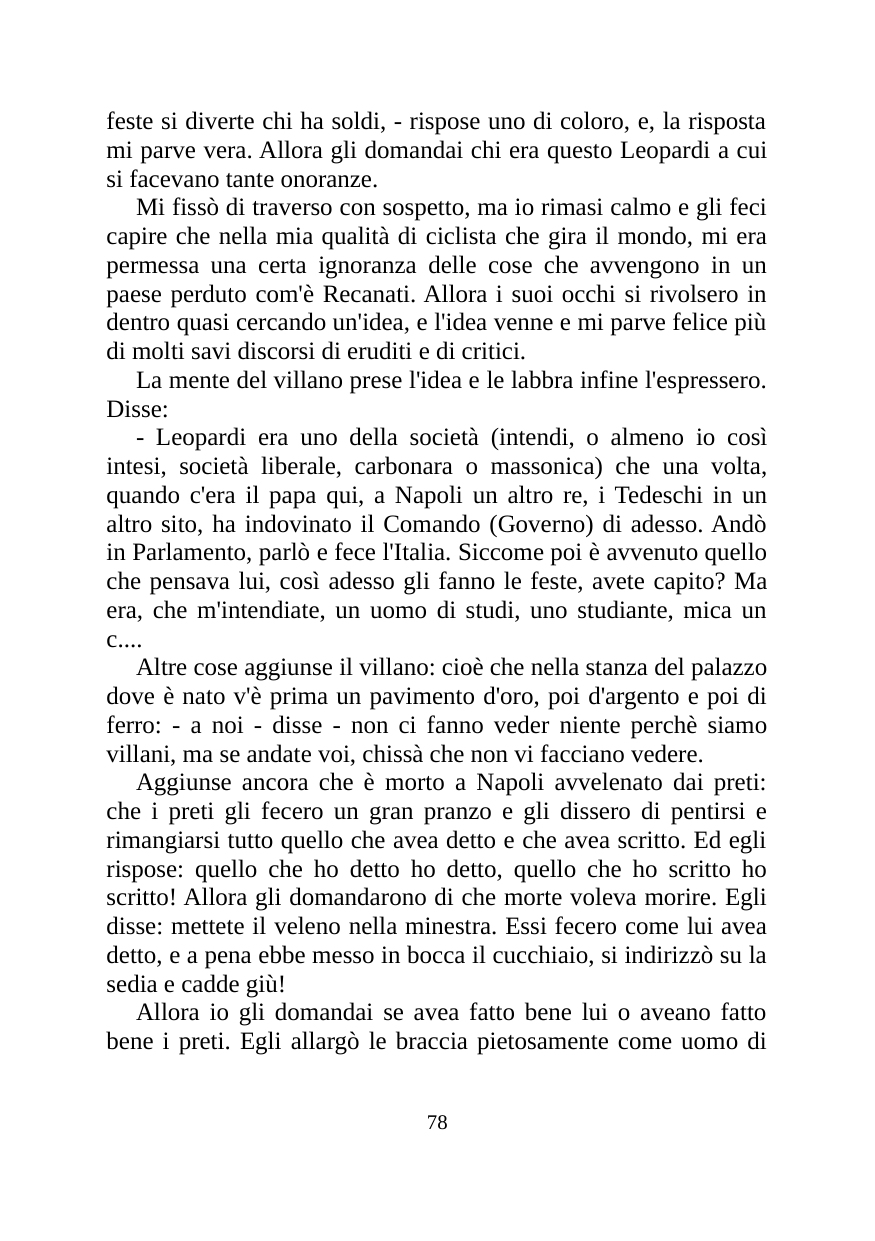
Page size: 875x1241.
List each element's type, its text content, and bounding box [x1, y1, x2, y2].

text Aggiunse ancora che è morto a Napoli avvelenato dai preti: che i preti gli fecero un gran pranzo e gli dissero di pentirsi e rimangiarsi tutto quello che avea detto e che avea scritto. Ed egli rispose: quello che ho detto ho detto, quello che ho scritto ho scritto! Allora gli domandarono di che morte voleva morire. Egli disse: mettete il veleno nella minestra. Essi fecero come lui avea detto, e a pena ebbe messo in bocca il cucchiaio, si indirizzò su la sedia e cadde giù! [106, 767, 768, 997]
text La mente del villano prese l'idea e le labbra infine l'espressero. Disse: [106, 365, 768, 422]
text feste si diverte chi ha soldi, - rispose uno di coloro, e, la risposta mi parve vera. Allora gli domandai chi era questo Leopardi a cui si facevano tante onoranze. [106, 106, 768, 192]
text - Leopardi era uno della società (intendi, o almeno io così intesi, società liberale, carbonara o massonica) che una volta, quando c'era il papa qui, a Napoli un altro re, i Tedeschi in un altro sito, ha indovinato il Comando (Governo) di adesso. Andò in Parlamento, parlò e fece l'Italia. Siccome poi è avvenuto quello che pensava lui, così adesso gli fanno le feste, avete capito? Ma era, che m'intendiate, un uomo di studi, uno studiante, mica un c.... [106, 422, 768, 652]
text Mi fissò di traverso con sospetto, ma io rimasi calmo e gli feci capire che nella mia qualità di ciclista che gira il mondo, mi era permessa una certa ignoranza delle cose che avvengono in un paese perduto com'è Recanati. Allora i suoi occhi si rivolsero in dentro quasi cercando un'idea, e l'idea venne e mi parve felice più di molti savi discorsi di eruditi e di critici. [106, 192, 768, 365]
text Allora io gli domandai se avea fatto bene lui o aveano fatto bene i preti. Egli allargò le braccia pietosamente come uomo di [106, 997, 768, 1055]
text Altre cose aggiunse il villano: cioè che nella stanza del palazzo dove è nato v'è prima un pavimento d'oro, poi d'argento e poi di ferro: - a noi - disse - non ci fanno veder niente perchè siamo villani, ma se andate voi, chissà che non vi facciano vedere. [106, 652, 768, 767]
